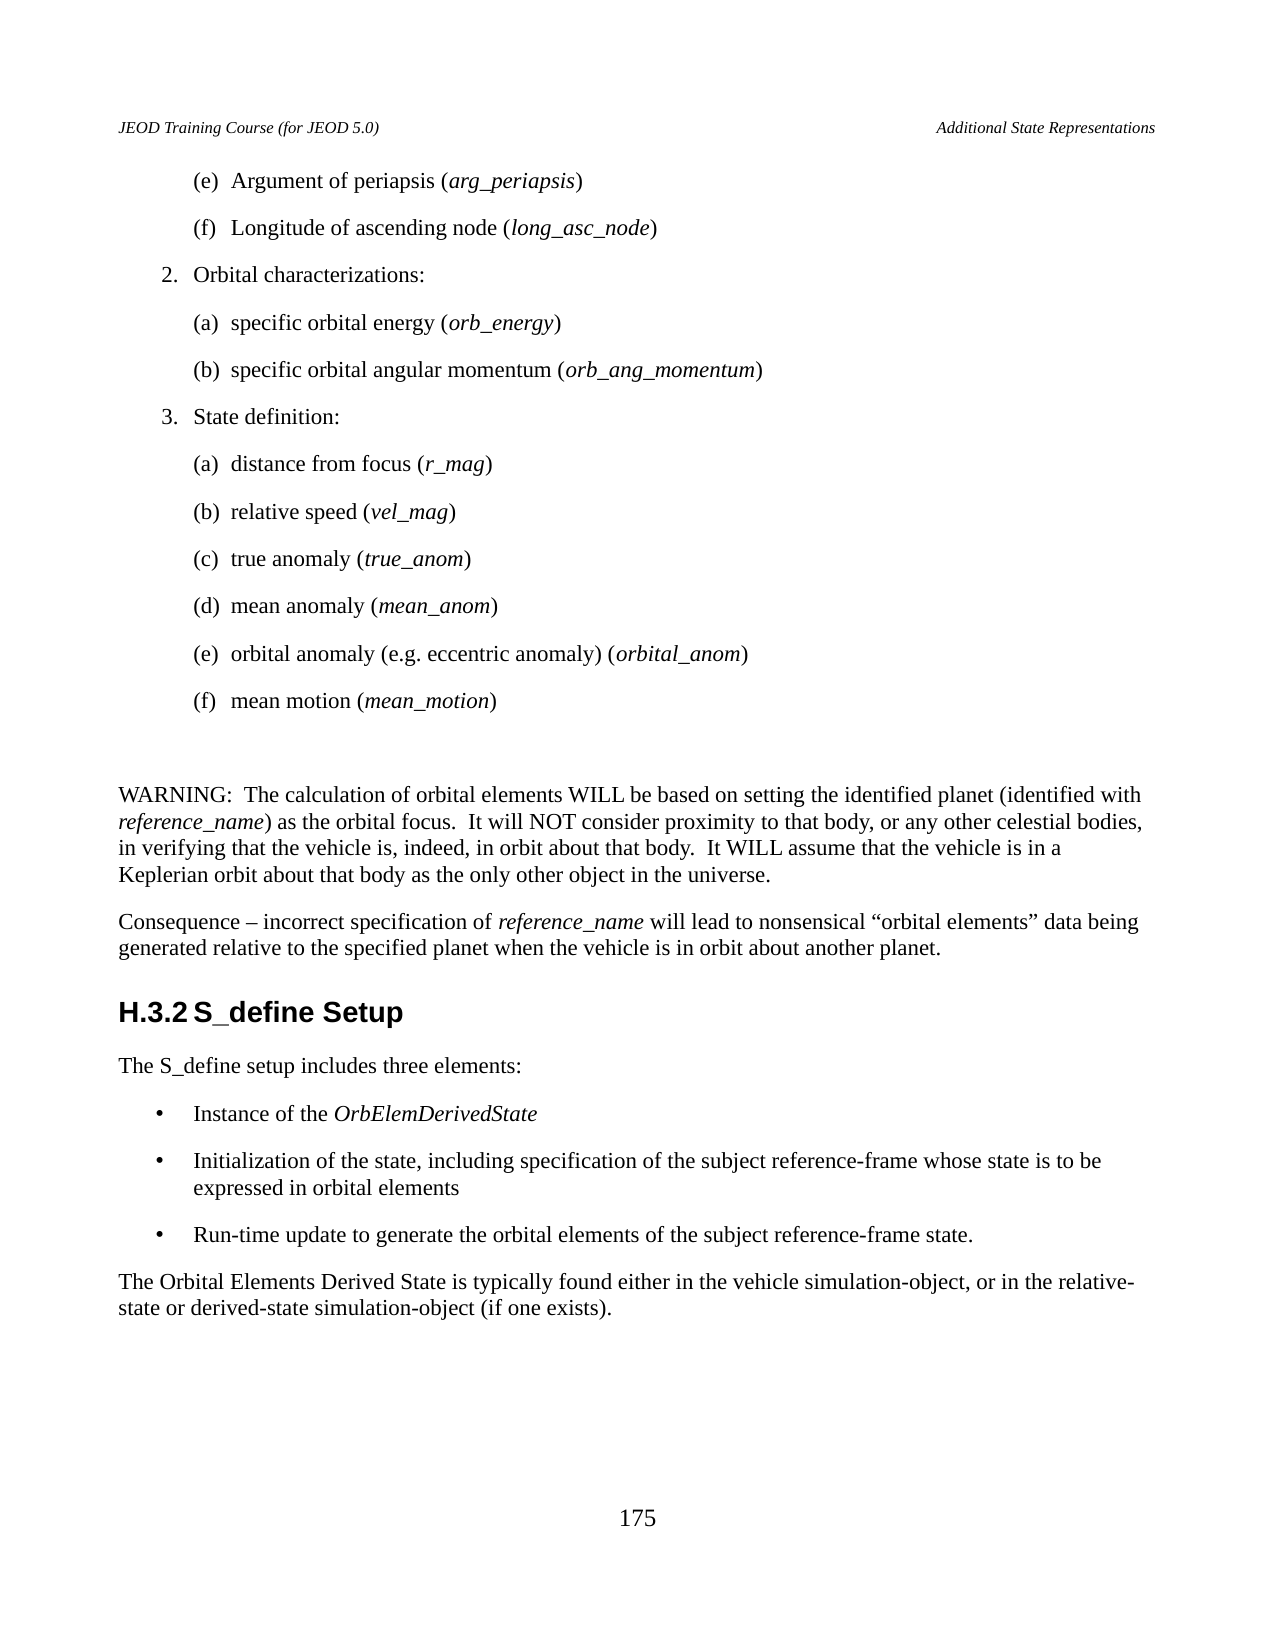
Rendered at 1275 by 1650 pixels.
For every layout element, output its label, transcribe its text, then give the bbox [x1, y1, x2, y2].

list Orbital characterizations: [156, 261, 1157, 288]
list orbital anomaly (e.g. eccentric anomaly) (orbital_anom) [193, 640, 1157, 666]
list distance from focus (r_mag) [193, 451, 1157, 477]
list Initialization of the state, including specification of the subject reference-frame whose state is to be expressed in orbital elements [156, 1147, 1157, 1200]
text The Orbital Elements Derived State is typically found either in the vehicle simulation-object, or in the relative-state or derived-state simulation-object (if one exists). [118, 1268, 1157, 1321]
list Longitude of ascending node (long_asc_node) [193, 214, 1157, 240]
list State definition: [156, 403, 1157, 429]
list specific orbital energy (orb_energy) [193, 309, 1157, 335]
list Run-time update to generate the orbital elements of the subject reference-frame state. [156, 1221, 1157, 1247]
list Instance of the OrbElemDerivedState [156, 1100, 1157, 1126]
text WARNING: The calculation of orbital elements WILL be based on setting the identified planet (identified with reference_name) as the orbital focus. It will NOT consider proximity to that body, or any other celestial bodies, in verifying that the vehicle is, indeed, in orbit about that body. It WILL assume that the vehicle is in a Keplerian orbit about that body as the only other object in the universe. [118, 782, 1157, 887]
list mean anomaly (mean_anom) [193, 592, 1157, 619]
list relative speed (vel_mag) [193, 498, 1157, 524]
list mean motion (mean_motion) [193, 687, 1157, 713]
list true anomaly (true_anom) [193, 545, 1157, 571]
text The S_define setup includes three elements: [118, 1053, 1157, 1079]
subtitle S_define Setup [118, 994, 1157, 1028]
list Argument of periapsis (arg_periapsis) [193, 167, 1157, 193]
text Consequence – incorrect specification of reference_name will lead to nonsensical “orbital elements” data being generated relative to the specified planet when the vehicle is in orbit about another planet. [118, 908, 1157, 961]
list specific orbital angular momentum (orb_ang_momentum) [193, 356, 1157, 382]
